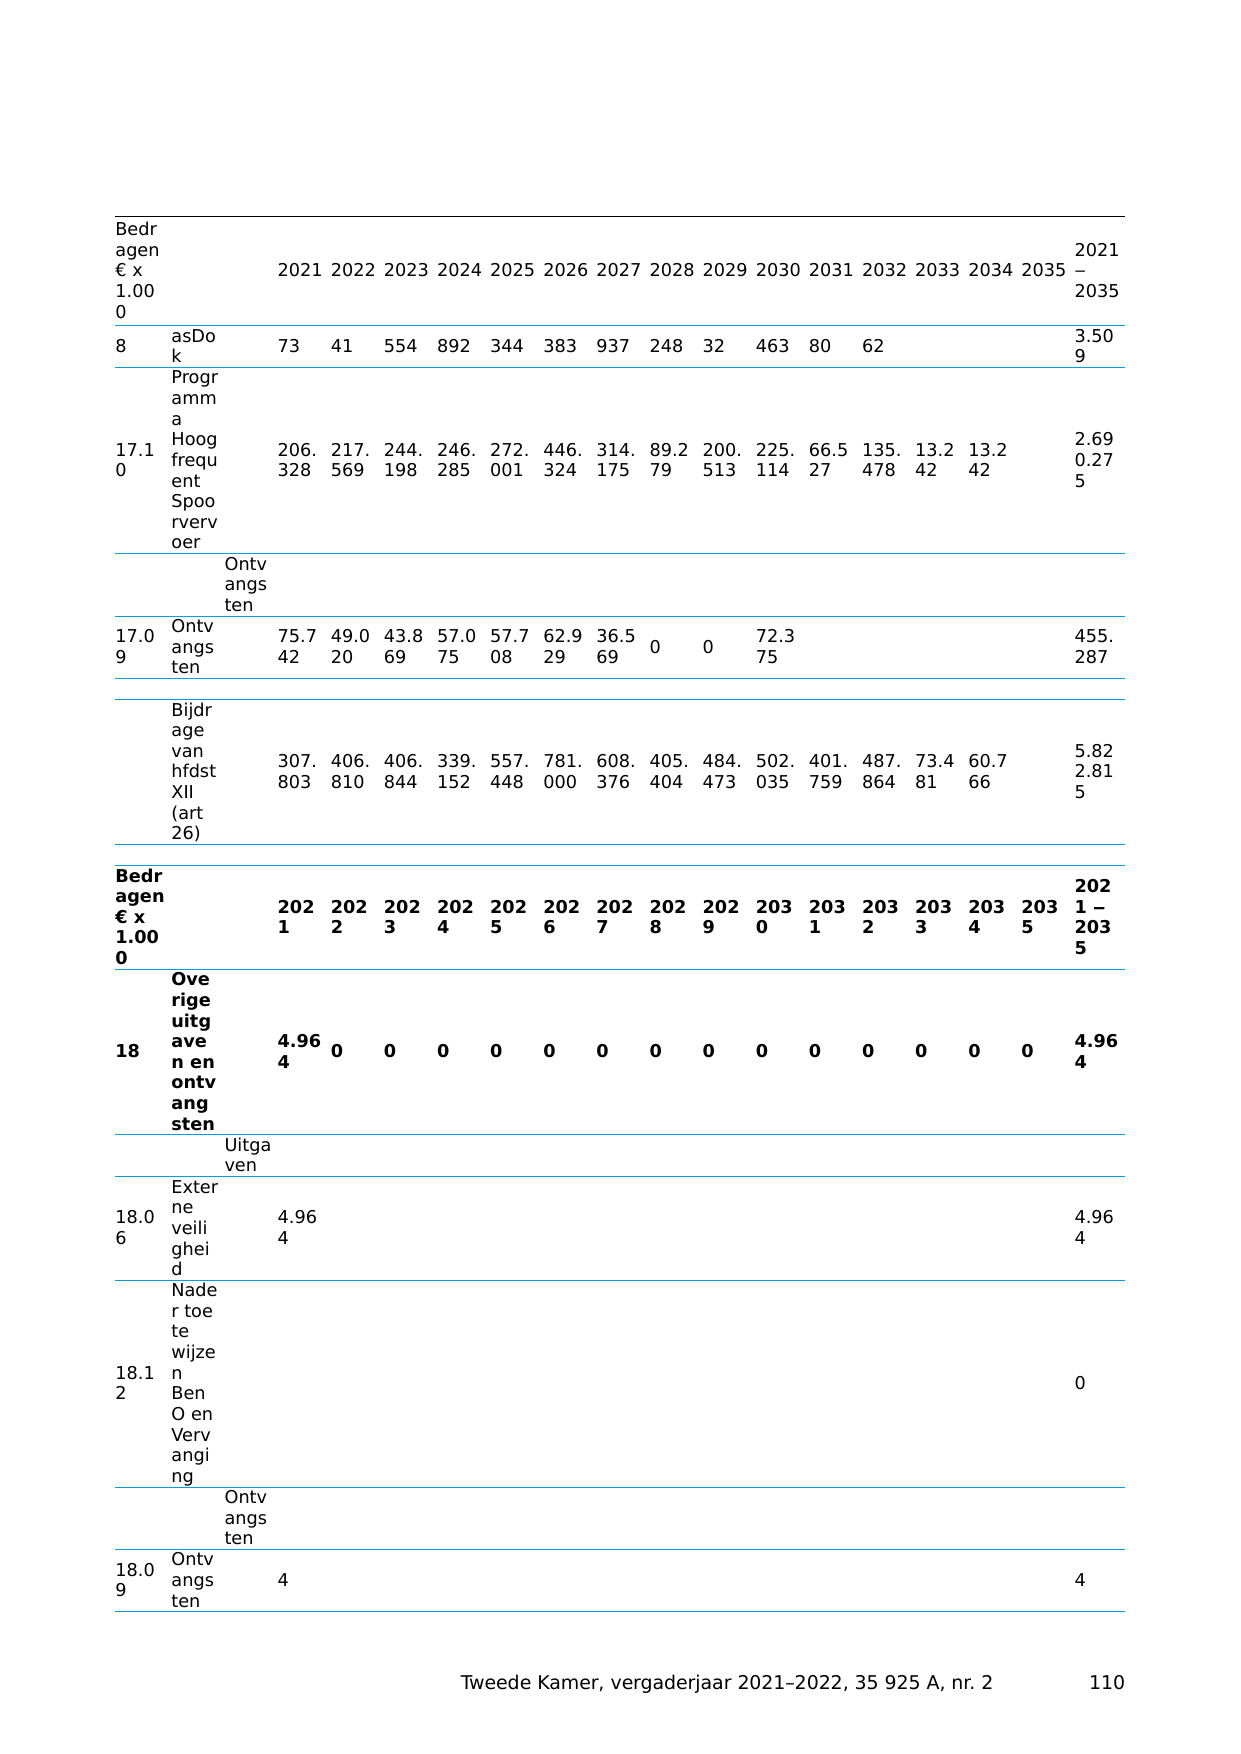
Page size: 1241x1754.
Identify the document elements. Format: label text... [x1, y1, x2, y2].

table_cell [540, 1281, 593, 1486]
table_cell 2021 ‒ 2035 [1071, 866, 1125, 969]
table_cell asDok [168, 326, 221, 367]
table_cell [540, 845, 593, 865]
table_cell [593, 1281, 646, 1486]
table_cell [912, 1177, 965, 1280]
table_cell [381, 1177, 434, 1280]
table_cell [912, 1550, 965, 1611]
table_cell [275, 845, 328, 865]
table_cell 446.324 [540, 368, 593, 553]
table_cell [1018, 679, 1071, 699]
table_cell 248 [646, 326, 699, 367]
table_cell [1071, 1488, 1125, 1549]
table_cell [700, 845, 753, 865]
table_cell [434, 679, 487, 699]
table_cell 383 [540, 326, 593, 367]
table_cell [806, 845, 859, 865]
table_cell 557.448 [487, 700, 540, 844]
table_cell 781.000 [540, 700, 593, 844]
table_cell 554 [381, 326, 434, 367]
table_cell 4.964 [1071, 970, 1125, 1134]
table_cell [912, 617, 965, 678]
table_cell [1018, 1281, 1071, 1486]
table_cell [221, 326, 274, 367]
table_cell [965, 554, 1018, 616]
table_cell [487, 1135, 540, 1176]
table_cell [540, 679, 593, 699]
table_cell [168, 845, 221, 865]
table_cell [381, 1488, 434, 1549]
table_cell [593, 1488, 646, 1549]
table_cell 0 [965, 970, 1018, 1134]
table_cell [753, 554, 806, 616]
table_cell [806, 679, 859, 699]
table_cell [593, 1177, 646, 1280]
table_cell [434, 845, 487, 865]
table_cell [487, 1177, 540, 1280]
table_cell [1018, 1550, 1071, 1611]
table_cell [806, 1488, 859, 1549]
table_cell 0 [434, 970, 487, 1134]
table_cell 66.527 [806, 368, 859, 553]
table_cell [1018, 700, 1071, 844]
table_cell 246.285 [434, 368, 487, 553]
table_cell [912, 1135, 965, 1176]
table_cell 2021 [275, 217, 328, 325]
table_cell 502.035 [753, 700, 806, 844]
table_cell [1018, 617, 1071, 678]
table_cell 487.864 [859, 700, 912, 844]
table_cell [646, 1177, 699, 1280]
table_cell Ontvangsten [168, 617, 221, 678]
table_cell [806, 1281, 859, 1486]
table_cell [593, 845, 646, 865]
table_cell 2022 [328, 866, 381, 969]
table_cell 2029 [700, 866, 753, 969]
table_cell [806, 1177, 859, 1280]
table_cell [859, 617, 912, 678]
table_cell 36.569 [593, 617, 646, 678]
table_cell 455.287 [1071, 617, 1125, 678]
table_cell [859, 554, 912, 616]
table_header Tabel 80 Voeding van het Mobiliteitsfonds [115, 191, 1125, 216]
table_cell 3.509 [1071, 326, 1125, 367]
table_cell [700, 1488, 753, 1549]
table_cell 0 [1018, 970, 1071, 1134]
table_cell 0 [487, 970, 540, 1134]
table_cell [593, 554, 646, 616]
table_cell [328, 679, 381, 699]
table_cell [859, 845, 912, 865]
table_cell [487, 1488, 540, 1549]
table_cell 62 [859, 326, 912, 367]
table_cell [1018, 845, 1071, 865]
table_cell [1018, 1488, 1071, 1549]
table_cell 0 [1071, 1281, 1125, 1486]
table_cell [806, 554, 859, 616]
table_cell 2026 [540, 866, 593, 969]
table_cell 0 [540, 970, 593, 1134]
table_cell [328, 1550, 381, 1611]
table_cell 0 [646, 617, 699, 678]
table_cell [700, 1177, 753, 1280]
table_cell Ontvangsten [221, 1488, 274, 1549]
table_cell [912, 326, 965, 367]
table_cell [221, 1550, 274, 1611]
table_cell 272.001 [487, 368, 540, 553]
table_cell 2022 [328, 217, 381, 325]
table_cell 2035 [1018, 866, 1071, 969]
table_cell [912, 1281, 965, 1486]
table_cell [115, 1135, 168, 1176]
table_cell [328, 1281, 381, 1486]
table_cell [275, 554, 328, 616]
table_cell 2021 ‒ 2035 [1071, 217, 1125, 325]
table_cell [168, 554, 221, 616]
table_cell [221, 866, 274, 969]
table_cell [221, 679, 274, 699]
table_cell [912, 679, 965, 699]
table_cell [753, 1177, 806, 1280]
table_cell [753, 1281, 806, 1486]
table_cell Ontvangsten [221, 554, 274, 616]
table_cell [965, 1135, 1018, 1176]
table_cell [753, 1550, 806, 1611]
table_cell [168, 217, 221, 325]
table_cell [965, 326, 1018, 367]
table_cell [487, 845, 540, 865]
table_cell [487, 1281, 540, 1486]
table_cell 406.844 [381, 700, 434, 844]
table_cell 73.481 [912, 700, 965, 844]
table_cell [1071, 1135, 1125, 1176]
table_cell [753, 1488, 806, 1549]
table_cell [381, 554, 434, 616]
table_cell 4.964 [275, 970, 328, 1134]
table_cell 13.242 [912, 368, 965, 553]
table_cell [434, 1550, 487, 1611]
table_cell [1071, 679, 1125, 699]
table_cell 2028 [646, 217, 699, 325]
table_cell 43.869 [381, 617, 434, 678]
table_cell 2027 [593, 866, 646, 969]
table_cell 217.569 [328, 368, 381, 553]
table_cell 2.690.275 [1071, 368, 1125, 553]
table_cell 0 [806, 970, 859, 1134]
table_cell [646, 1281, 699, 1486]
table_cell [381, 679, 434, 699]
table_cell [540, 1488, 593, 1549]
table_cell 463 [753, 326, 806, 367]
table_cell 57.708 [487, 617, 540, 678]
table_cell [1018, 1177, 1071, 1280]
table_cell 2023 [381, 866, 434, 969]
table_cell 8 [115, 326, 168, 367]
table_cell [646, 845, 699, 865]
table_cell [221, 617, 274, 678]
table_cell [753, 679, 806, 699]
table_cell 200.513 [700, 368, 753, 553]
table_cell [806, 617, 859, 678]
table_cell 2023 [381, 217, 434, 325]
table_cell 60.766 [965, 700, 1018, 844]
table_cell 0 [593, 970, 646, 1134]
table_cell [115, 845, 168, 865]
table_cell 0 [646, 970, 699, 1134]
table_cell [753, 845, 806, 865]
table_cell [168, 1488, 221, 1549]
table_cell 892 [434, 326, 487, 367]
table_cell 307.803 [275, 700, 328, 844]
table_cell [540, 1550, 593, 1611]
table_cell [328, 1488, 381, 1549]
table_cell [381, 1281, 434, 1486]
table_cell [700, 554, 753, 616]
table_cell [1018, 368, 1071, 553]
table_cell [487, 554, 540, 616]
table_cell [965, 1281, 1018, 1486]
table_cell [328, 554, 381, 616]
table_cell 405.404 [646, 700, 699, 844]
table_cell [965, 1550, 1018, 1611]
table_cell [593, 1135, 646, 1176]
table_cell [859, 1135, 912, 1176]
table_cell Bedragen € x 1.000 [115, 217, 168, 325]
table_cell [487, 1550, 540, 1611]
table_cell 2027 [593, 217, 646, 325]
table_cell 0 [381, 970, 434, 1134]
table_cell 2033 [912, 866, 965, 969]
table_cell [221, 970, 274, 1134]
table_cell 80 [806, 326, 859, 367]
table_cell [1018, 326, 1071, 367]
table_cell 608.376 [593, 700, 646, 844]
table_cell [434, 1488, 487, 1549]
table_cell Bijdrage van hfdst XII (art 26) [168, 700, 221, 844]
table_cell 314.175 [593, 368, 646, 553]
table_cell 2024 [434, 866, 487, 969]
table_cell 2028 [646, 866, 699, 969]
table_cell 17.09 [115, 617, 168, 678]
table_cell [168, 679, 221, 699]
table_cell Programma Hoogfrequent Spoorvervoer [168, 368, 221, 553]
table_cell 5.822.815 [1071, 700, 1125, 844]
table_cell 0 [328, 970, 381, 1134]
table_cell [965, 679, 1018, 699]
table_cell 2024 [434, 217, 487, 325]
table_cell 4 [1071, 1550, 1125, 1611]
table_cell [646, 679, 699, 699]
table_cell [593, 1550, 646, 1611]
table_cell [168, 1135, 221, 1176]
table_cell [859, 1177, 912, 1280]
table_cell [381, 1135, 434, 1176]
table_cell [540, 1135, 593, 1176]
table_cell [328, 1177, 381, 1280]
table_cell 344 [487, 326, 540, 367]
table_cell Bedragen € x 1.000 [115, 866, 168, 969]
table_cell Uitgaven [221, 1135, 274, 1176]
table_cell 2032 [859, 866, 912, 969]
table_cell 32 [700, 326, 753, 367]
table_cell [275, 1135, 328, 1176]
table_cell 18.06 [115, 1177, 168, 1280]
table_cell 484.473 [700, 700, 753, 844]
table_cell [381, 845, 434, 865]
table_cell [221, 700, 274, 844]
table_cell 2030 [753, 217, 806, 325]
table_cell [275, 679, 328, 699]
table_cell [700, 1135, 753, 1176]
table_cell 2031 [806, 866, 859, 969]
table_cell Ontvangsten [168, 1550, 221, 1611]
table_cell [115, 700, 168, 844]
table_cell 135.478 [859, 368, 912, 553]
table_cell [540, 554, 593, 616]
table_cell 2026 [540, 217, 593, 325]
table_cell 2031 [806, 217, 859, 325]
table_cell 18.09 [115, 1550, 168, 1611]
table_cell 2034 [965, 866, 1018, 969]
table_cell [328, 1135, 381, 1176]
table_cell 89.279 [646, 368, 699, 553]
table_cell [859, 1281, 912, 1486]
table_cell 2025 [487, 217, 540, 325]
table_cell 2032 [859, 217, 912, 325]
table_cell [753, 1135, 806, 1176]
table_cell [859, 679, 912, 699]
table_cell [593, 679, 646, 699]
table_cell Nader toe te wijzen BenO en Vervanging [168, 1281, 221, 1486]
table_cell [115, 554, 168, 616]
table_cell 73 [275, 326, 328, 367]
table_cell 18 [115, 970, 168, 1134]
table_cell [221, 845, 274, 865]
table_cell 75.742 [275, 617, 328, 678]
table_cell [115, 679, 168, 699]
table_cell 0 [753, 970, 806, 1134]
table_cell 13.242 [965, 368, 1018, 553]
table_cell 49.020 [328, 617, 381, 678]
table_cell [540, 1177, 593, 1280]
table_cell [1018, 1135, 1071, 1176]
table_cell 2034 [965, 217, 1018, 325]
table_cell [115, 1488, 168, 1549]
table_cell 18.12 [115, 1281, 168, 1486]
table_cell 0 [700, 970, 753, 1134]
table_cell [646, 1550, 699, 1611]
table_cell 339.152 [434, 700, 487, 844]
table_cell [1018, 554, 1071, 616]
table_cell 4.964 [275, 1177, 328, 1280]
table_cell 2025 [487, 866, 540, 969]
table_cell [859, 1550, 912, 1611]
table_cell [487, 679, 540, 699]
table_cell [381, 1550, 434, 1611]
table_cell [912, 554, 965, 616]
table_cell [221, 217, 274, 325]
table_cell 62.929 [540, 617, 593, 678]
table_cell [646, 1135, 699, 1176]
table_cell [1071, 554, 1125, 616]
table_cell 2030 [753, 866, 806, 969]
table_cell [221, 1281, 274, 1486]
table_cell [912, 1488, 965, 1549]
table_cell [806, 1550, 859, 1611]
table_cell Overige uitgaven en ontvangsten [168, 970, 221, 1134]
table_cell [221, 368, 274, 553]
table_cell [912, 845, 965, 865]
table_cell 401.759 [806, 700, 859, 844]
table_cell [700, 1281, 753, 1486]
table_cell 0 [859, 970, 912, 1134]
table_cell [328, 845, 381, 865]
table_cell 2033 [912, 217, 965, 325]
table_cell 4.964 [1071, 1177, 1125, 1280]
table_cell [859, 1488, 912, 1549]
table_cell 244.198 [381, 368, 434, 553]
table_cell 57.075 [434, 617, 487, 678]
table_cell [275, 1488, 328, 1549]
table_cell 4 [275, 1550, 328, 1611]
table_cell [700, 679, 753, 699]
table_cell [434, 1135, 487, 1176]
table_cell 72.375 [753, 617, 806, 678]
table_cell [700, 1550, 753, 1611]
table_cell [434, 554, 487, 616]
table_cell [965, 1177, 1018, 1280]
table_cell 406.810 [328, 700, 381, 844]
table_cell 937 [593, 326, 646, 367]
table_cell [806, 1135, 859, 1176]
table_cell 206.328 [275, 368, 328, 553]
table_cell [646, 554, 699, 616]
table_cell 0 [700, 617, 753, 678]
table_cell [965, 845, 1018, 865]
table_cell Externe veiligheid [168, 1177, 221, 1280]
table_cell [221, 1177, 274, 1280]
table_cell [965, 617, 1018, 678]
table_cell [965, 1488, 1018, 1549]
table_cell 225.114 [753, 368, 806, 553]
table_cell [1071, 845, 1125, 865]
table_cell 41 [328, 326, 381, 367]
table_cell 17.10 [115, 368, 168, 553]
table_cell [434, 1281, 487, 1486]
table_cell 0 [912, 970, 965, 1134]
table_cell 2021 [275, 866, 328, 969]
table_cell [434, 1177, 487, 1280]
table_cell [646, 1488, 699, 1549]
table_cell 2029 [700, 217, 753, 325]
table_cell [168, 866, 221, 969]
table_cell [275, 1281, 328, 1486]
table_cell 2035 [1018, 217, 1071, 325]
